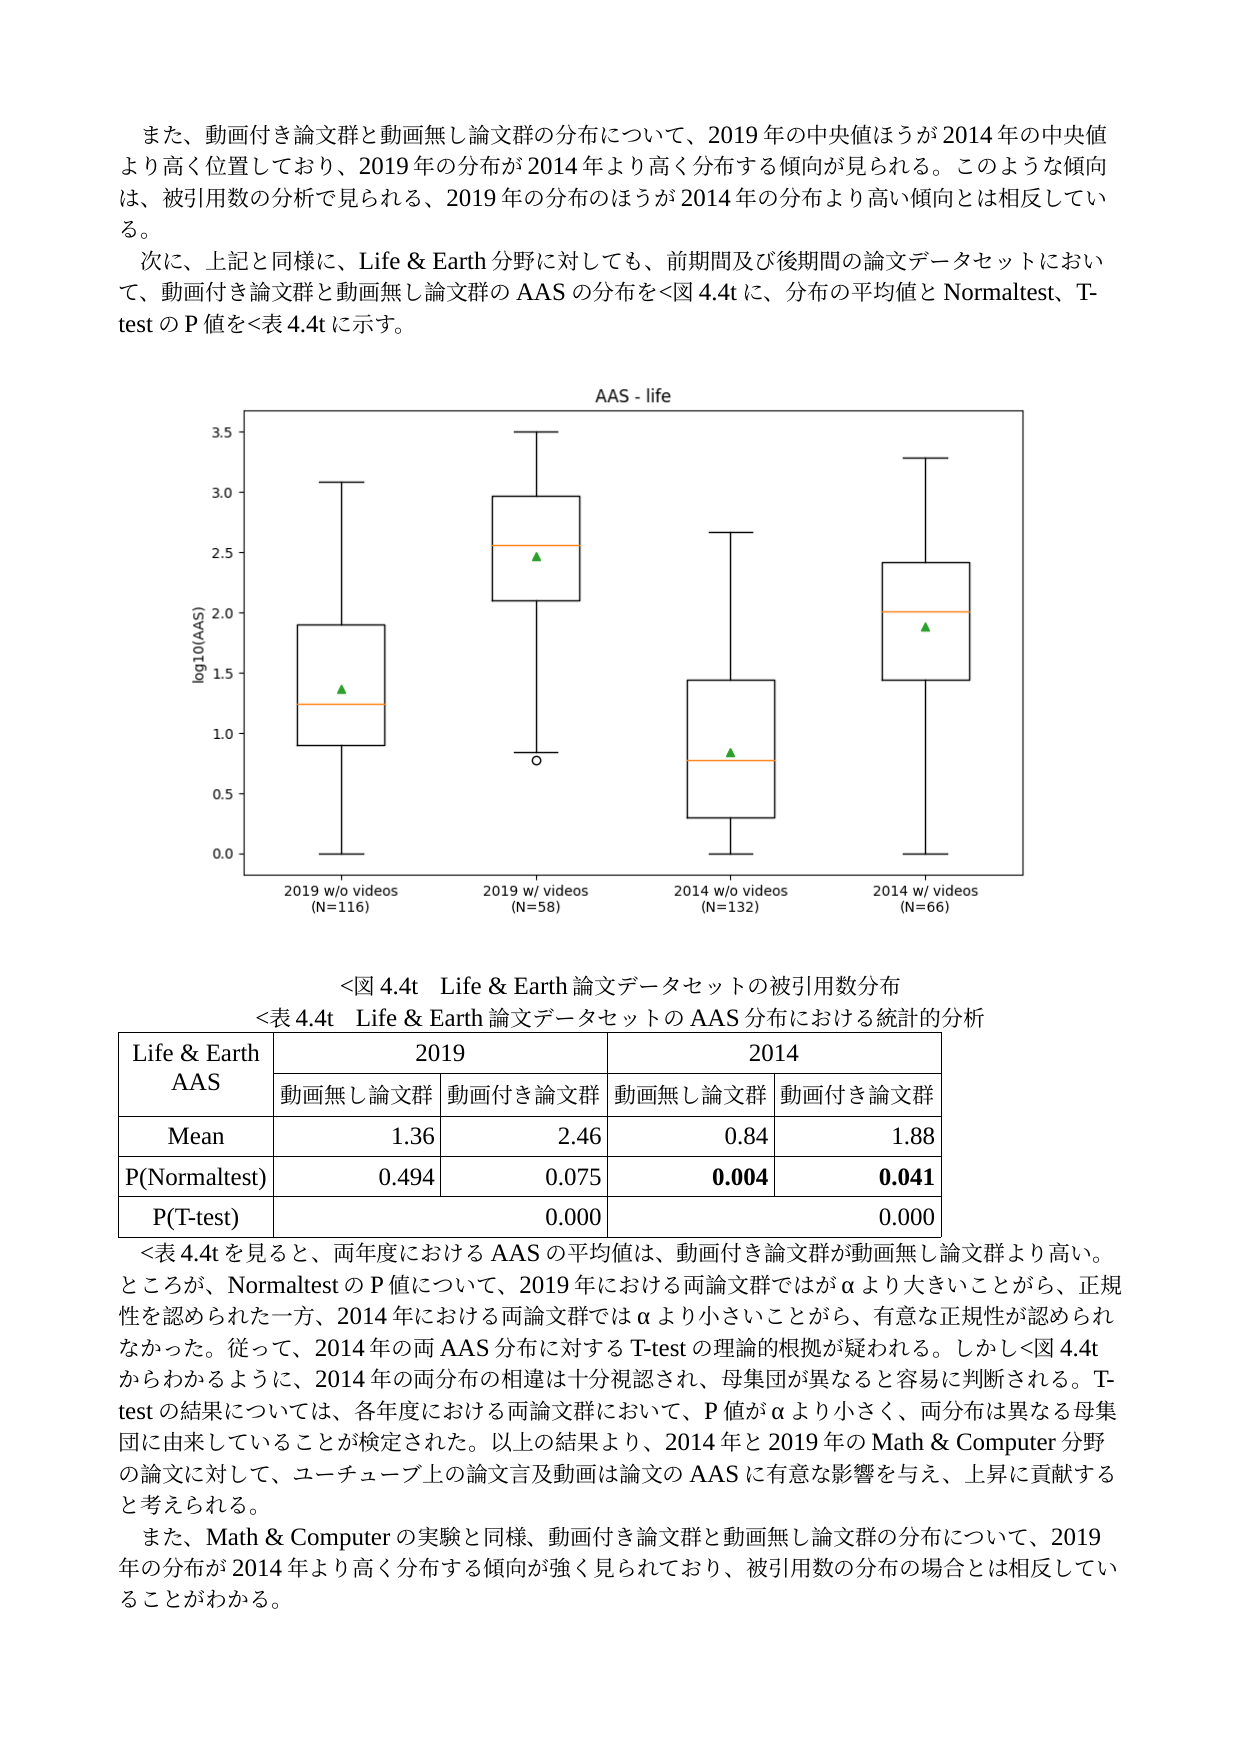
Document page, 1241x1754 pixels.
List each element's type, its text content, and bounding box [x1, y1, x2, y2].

table_cell 動画無し論文群 [608, 1074, 774, 1116]
table_cell Mean [119, 1117, 273, 1156]
table_header 2014 [608, 1033, 941, 1073]
table_cell 1.88 [775, 1117, 941, 1156]
table_cell 0.041 [775, 1157, 941, 1196]
text <図4.4t Life & Earth論文データセットの被引用数分布 [118, 969, 1122, 1001]
table_cell 0.075 [441, 1157, 607, 1196]
table_cell 0.84 [608, 1117, 774, 1156]
table_cell 0.004 [608, 1157, 774, 1196]
text 次に、上記と同様に、Life & Earth分野に対しても、前期間及び後期間の論文データセットにおいて、動画付き論文群と動画無し論文群のAASの分布を<図4.4tに、分布の平均値とNormaltest、T-testのP値を<表4.4tに示す。 [118, 244, 1122, 338]
text また、動画付き論文群と動画無し論文群の分布について、2019年の中央値ほうが2014年の中央値より高く位置しており、2019年の分布が2014年より高く分布する傾向が見られる。このような傾向は、被引用数の分析で見られる、2019年の分布のほうが2014年の分布より高い傾向とは相反している。 [118, 118, 1122, 244]
text <表4.4tを見ると、両年度におけるAASの平均値は、動画付き論文群が動画無し論文群より高い。ところが、NormaltestのP値について、2019年における両論文群ではがαより大きいことがら、正規性を認められた一方、2014年における両論文群ではαより小さいことがら、有意な正規性が認められなかった。従って、2014年の両AAS分布に対するT-testの理論的根拠が疑われる。しかし<図4.4tからわかるように、2014年の両分布の相違は十分視認され、母集団が異なると容易に判断される。T-testの結果については、各年度における両論文群において、P値がαより小さく、両分布は異なる母集団に由来していることが検定された。以上の結果より、2014年と2019年のMath & Computer分野の論文に対して、ユーチューブ上の論文言及動画は論文のAASに有意な影響を与え、上昇に貢献すると考えられる。 [118, 1237, 1122, 1520]
table_cell 動画付き論文群 [441, 1074, 607, 1116]
table_cell P(T-test) [119, 1197, 273, 1237]
table_header 2019 [274, 1033, 607, 1073]
table_cell 0.494 [274, 1157, 440, 1196]
table_header Life & Earth AAS [119, 1033, 273, 1116]
table_cell 動画無し論文群 [274, 1074, 440, 1116]
table_cell 1.36 [274, 1117, 440, 1156]
text <表4.4t Life & Earth論文データセットのAAS分布における統計的分析 [118, 1001, 1122, 1032]
table_cell 2.46 [441, 1117, 607, 1156]
table_cell P(Normaltest) [119, 1157, 273, 1196]
table_cell 0.000 [274, 1197, 607, 1237]
picture [118, 338, 1123, 941]
table_cell 0.000 [608, 1197, 941, 1237]
text また、Math & Computerの実験と同様、動画付き論文群と動画無し論文群の分布について、2019年の分布が2014年より高く分布する傾向が強く見られており、被引用数の分布の場合とは相反していることがわかる。 [118, 1520, 1122, 1614]
table_cell 動画付き論文群 [775, 1074, 941, 1116]
